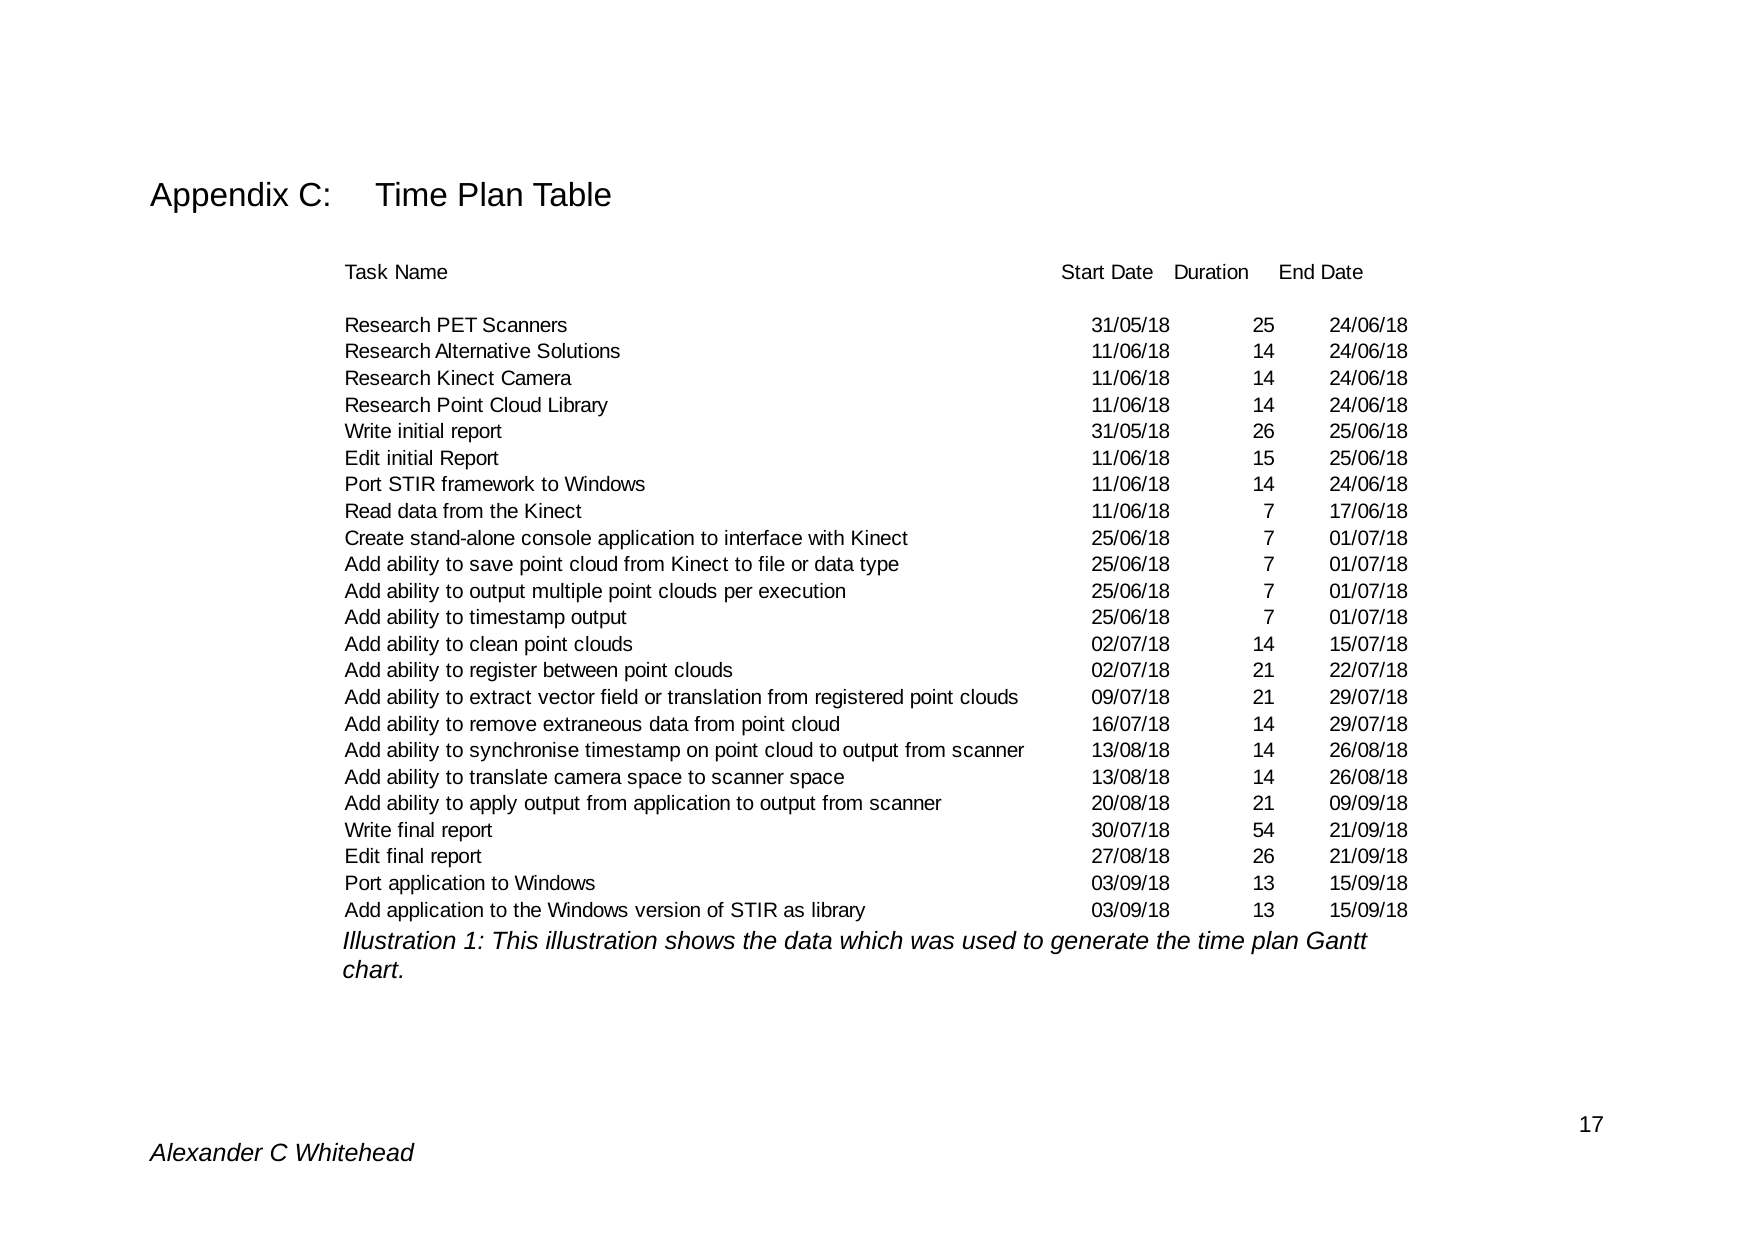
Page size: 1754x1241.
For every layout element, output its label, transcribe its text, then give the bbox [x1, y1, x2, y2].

text Illustration 1: This illustration shows the data which was used to generate the time plan Gantt chart. [342, 259, 1412, 983]
subtitle Time Plan Table [150, 175, 1604, 213]
